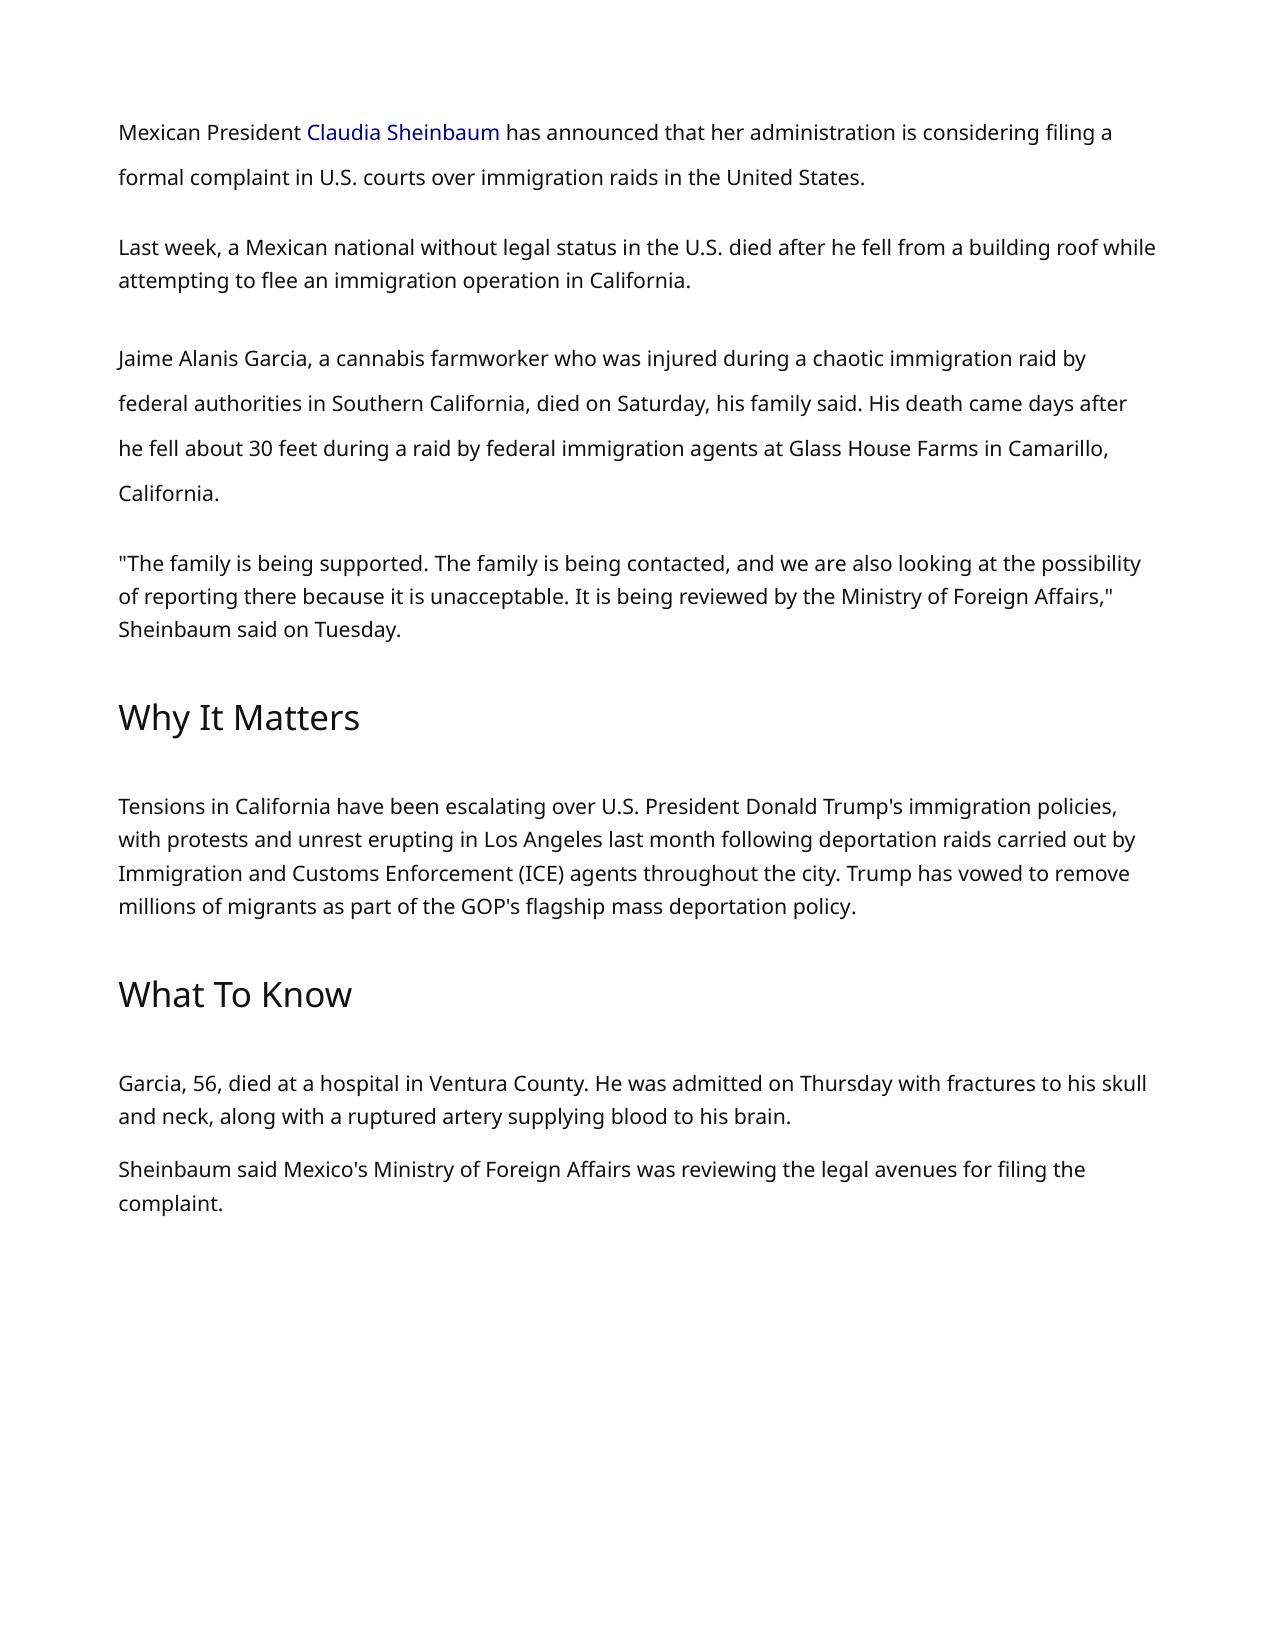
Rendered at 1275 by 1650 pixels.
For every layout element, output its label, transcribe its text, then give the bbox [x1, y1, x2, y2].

text Jaime Alanis Garcia, a cannabis farmworker who was injured during a chaotic immigration raid by federal authorities in Southern California, died on Saturday, his family said. His death came days after he fell about 30 feet during a raid by federal immigration agents at Glass House Farms in Camarillo, California. [118, 344, 1157, 507]
text Tensions in California have been escalating over U.S. President Donald Trump's immigration policies, with protests and unrest erupting in Los Angeles last month following deportation raids carried out by Immigration and Customs Enforcement (ICE) agents throughout the city. Trump has vowed to remove millions of migrants as part of the GOP's flagship mass deportation policy. [118, 792, 1157, 921]
text Sheinbaum said Mexico's Ministry of Foreign Affairs was reviewing the legal avenues for filing the complaint. [118, 1155, 1157, 1217]
text Mexican President Claudia Sheinbaum has announced that her administration is considering filing a formal complaint in U.S. courts over immigration raids in the United States. [118, 118, 1157, 192]
subtitle What To Know [118, 970, 1157, 1017]
text Last week, a Mexican national without legal status in the U.S. died after he fell from a building roof while attempting to flee an immigration operation in California. [118, 233, 1157, 295]
text "The family is being supported. The family is being contacted, and we are also looking at the possibility of reporting there because it is unacceptable. It is being reviewed by the Ministry of Foreign Affairs," Sheinbaum said on Tuesday. [118, 548, 1157, 644]
subtitle Why It Matters [118, 693, 1157, 741]
text Garcia, 56, died at a hospital in Ventura County. He was admitted on Thursday with fractures to his skull and neck, along with a ruptured artery supplying blood to his brain. [118, 1069, 1157, 1131]
